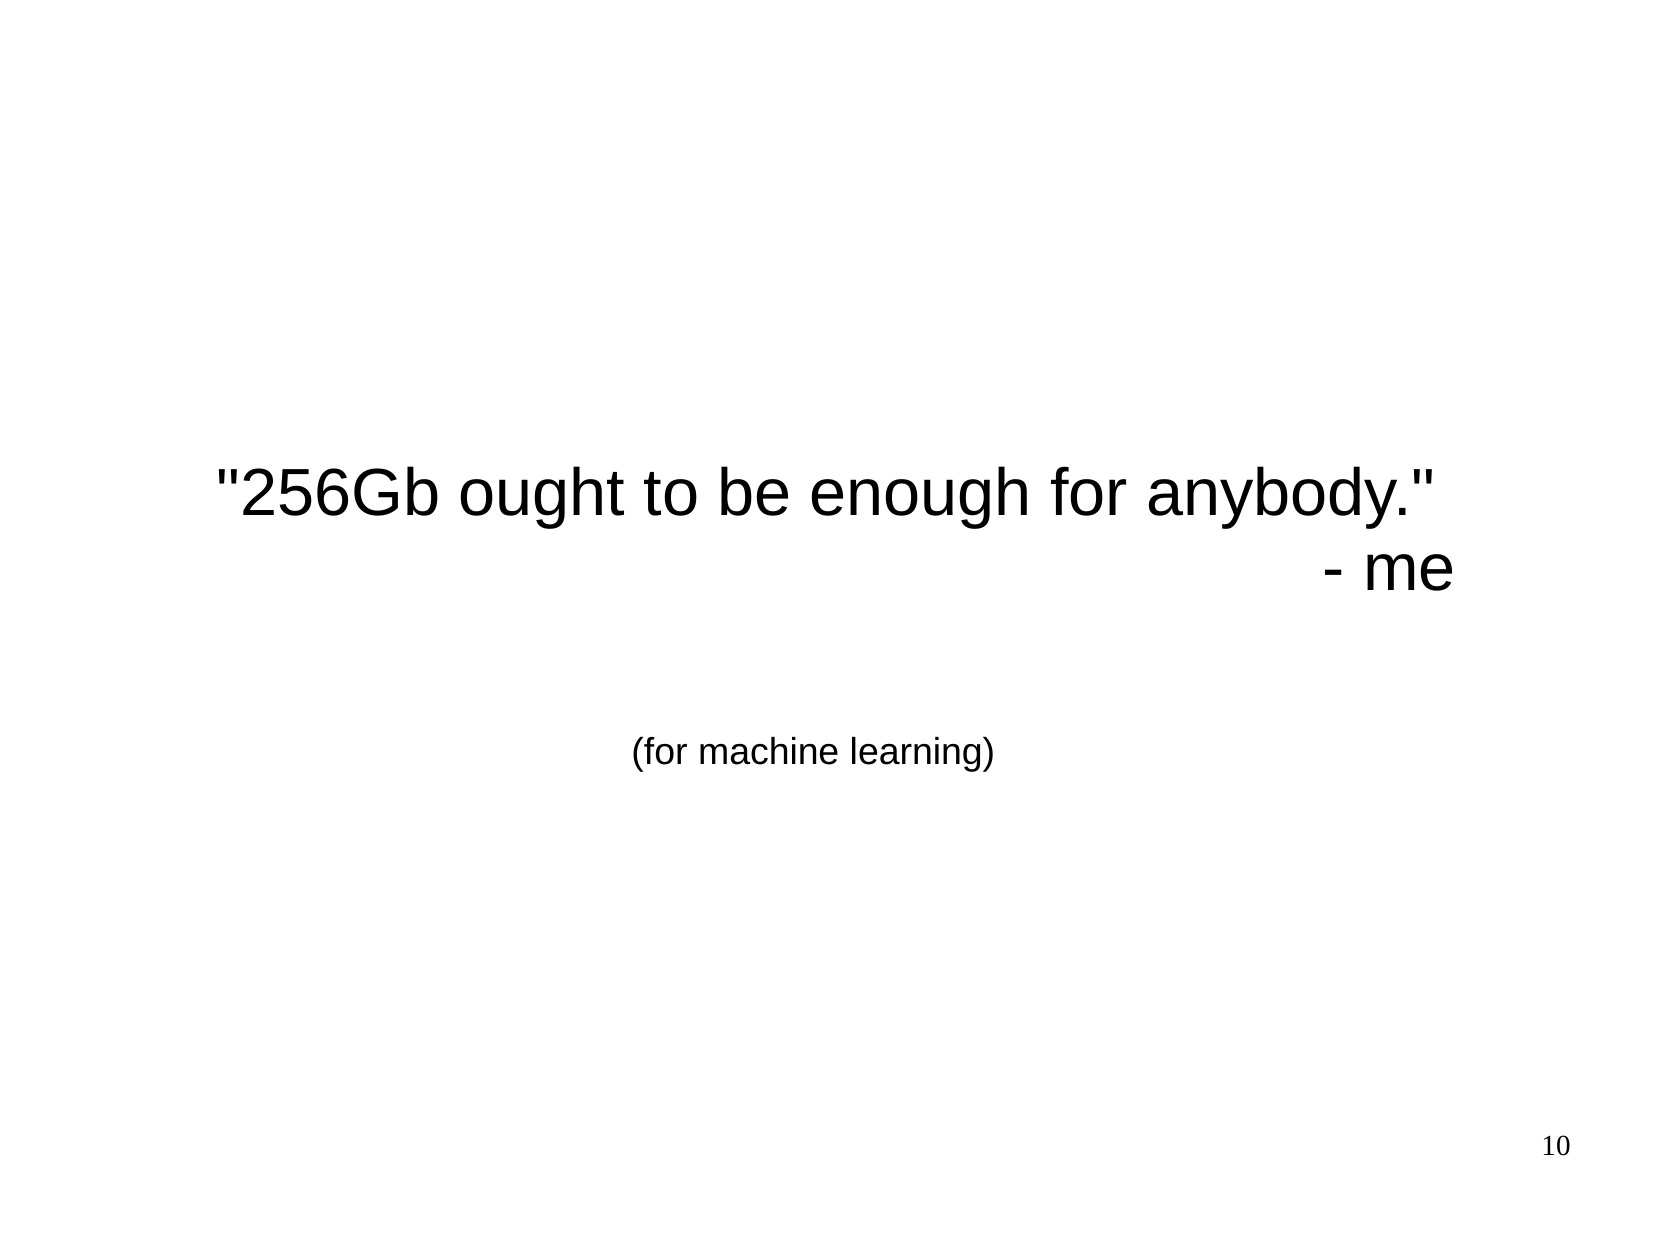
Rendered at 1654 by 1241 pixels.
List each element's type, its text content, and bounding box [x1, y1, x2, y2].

text_box (for machine learning) [616, 723, 1037, 781]
subtitle "256Gb ought to be enough for anybody." - me [82, 49, 1571, 1010]
